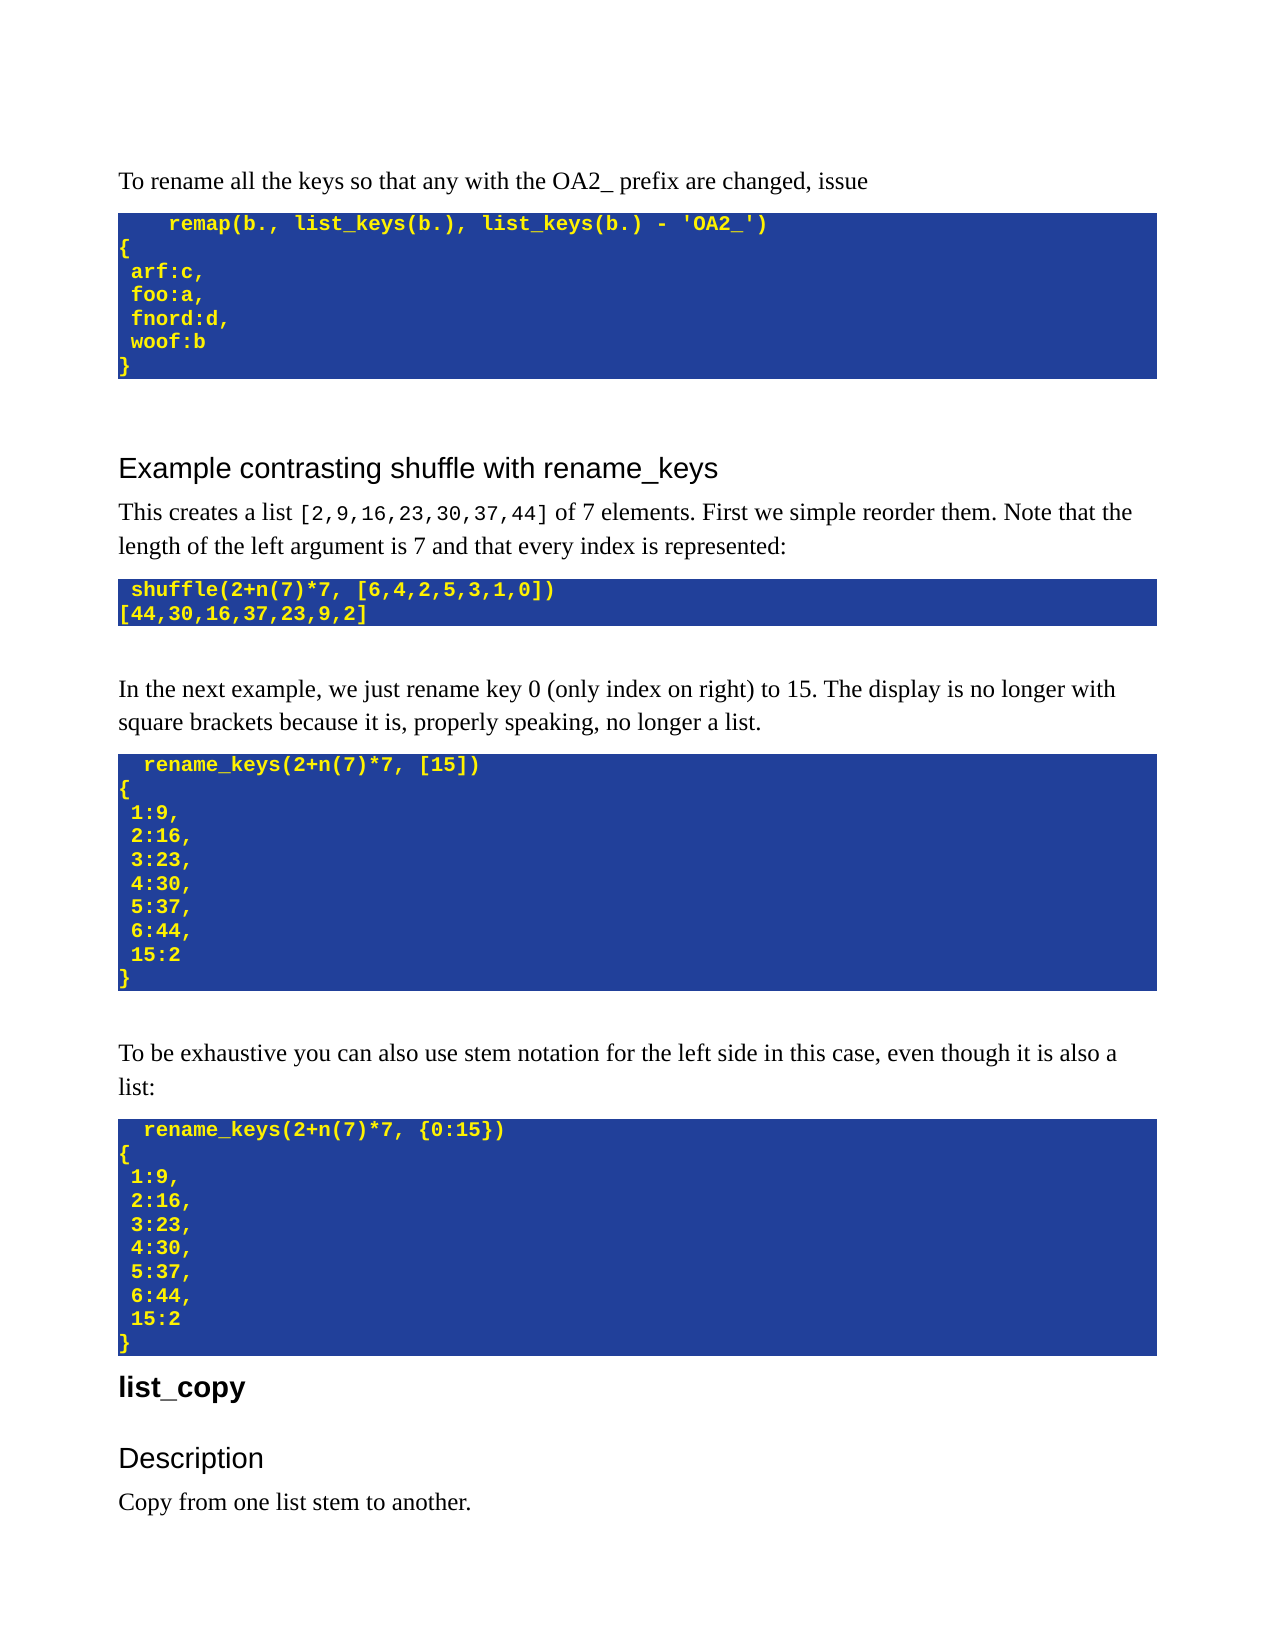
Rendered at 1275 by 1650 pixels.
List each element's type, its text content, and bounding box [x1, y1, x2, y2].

text To rename all the keys so that any with the OA2_ prefix are changed, issue [118, 166, 1157, 194]
text 15:2 [118, 1308, 1157, 1332]
text woof:b [118, 332, 1157, 355]
text [44,30,16,37,23,9,2] [118, 603, 1157, 626]
text 2:16, [118, 825, 1157, 849]
text arf:c, [118, 261, 1157, 284]
text shuffle(2+n(7)*7, [6,4,2,5,3,1,0]) [118, 579, 1157, 603]
text 15:2 [118, 944, 1157, 967]
text 2:16, [118, 1190, 1157, 1214]
text { [118, 1143, 1157, 1166]
text rename_keys(2+n(7)*7, {0:15}) [118, 1119, 1157, 1143]
text { [118, 778, 1157, 802]
text } [118, 1332, 1157, 1356]
text { [118, 237, 1157, 261]
subtitle Description [118, 1441, 1157, 1475]
text In the next example, we just rename key 0 (only index on right) to 15. The display is no longer with square brackets because it is, properly speaking, no longer a list. [118, 674, 1157, 736]
text 1:9, [118, 802, 1157, 825]
text } [118, 355, 1157, 379]
text 1:9, [118, 1166, 1157, 1190]
text 6:44, [118, 1285, 1157, 1308]
text Copy from one list stem to another. [118, 1487, 1157, 1516]
text fnord:d, [118, 308, 1157, 332]
text 5:37, [118, 896, 1157, 920]
text remap(b., list_keys(b.), list_keys(b.) - 'OA2_') [118, 213, 1157, 237]
text rename_keys(2+n(7)*7, [15]) [118, 754, 1157, 778]
text 4:30, [118, 1237, 1157, 1261]
text } [118, 967, 1157, 991]
text This creates a list [2,9,16,23,30,37,44] of 7 elements. First we simple reorder them. Note that the length of the left argument is 7 and that every index is represented: [118, 497, 1157, 560]
text 5:37, [118, 1261, 1157, 1285]
text 3:23, [118, 1214, 1157, 1237]
subtitle list_copy [118, 1370, 1157, 1404]
text To be exhaustive you can also use stem notation for the left side in this case, even though it is also a list: [118, 1038, 1157, 1100]
text 4:30, [118, 873, 1157, 896]
subtitle Example contrasting shuffle with rename_keys [118, 451, 1157, 485]
text 3:23, [118, 849, 1157, 873]
text 6:44, [118, 920, 1157, 944]
text foo:a, [118, 284, 1157, 308]
